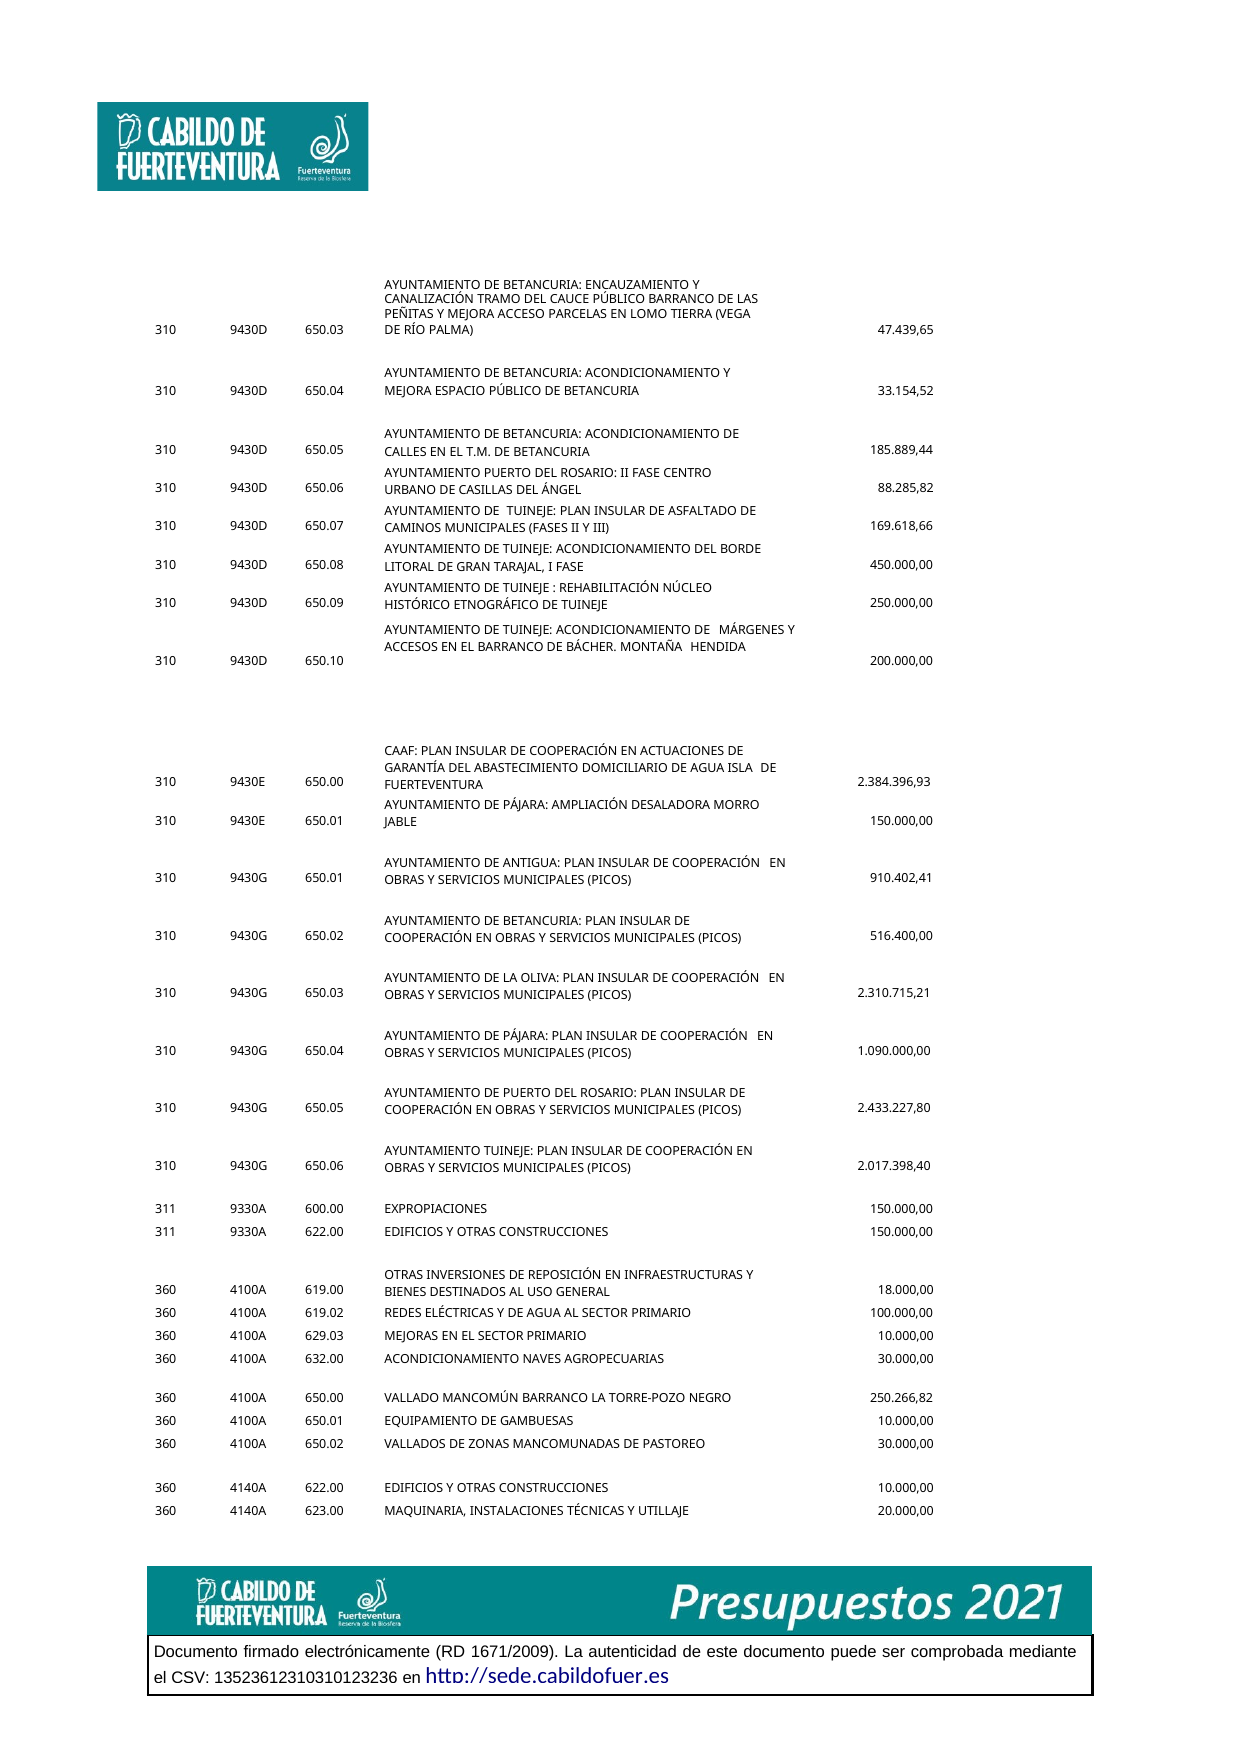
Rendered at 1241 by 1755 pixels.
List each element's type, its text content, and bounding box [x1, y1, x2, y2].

table_cell 9430D [204, 576, 288, 616]
table_cell 250.000,00 [835, 576, 948, 616]
table_cell EXPROPIACIONES [367, 1187, 828, 1221]
table_cell 360 [149, 1378, 204, 1409]
table_cell AYUNTAMIENTO DE BETANCURIA: PLAN INSULAR DE COOPERACIÓN EN OBRAS Y SERVICIOS MUNICIPALES (PICOS) [367, 899, 828, 956]
table_cell OTRAS INVERSIONES DE REPOSICIÓN EN INFRAESTRUCTURAS Y BIENES DESTINADOS AL USO GENERAL [367, 1253, 828, 1301]
table_cell AYUNTAMIENTO DE TUINEJE: ACONDICIONAMIENTO DEL BORDE LITORAL DE GRAN TARAJAL, I FASE [367, 538, 835, 576]
table_cell 623.00 [288, 1499, 367, 1522]
table_cell 650.10 [288, 616, 367, 677]
table_header 650.00 [288, 734, 367, 793]
table_cell 9430G [204, 841, 288, 899]
table_cell 629.03 [288, 1324, 367, 1347]
table_cell 650.04 [288, 384, 367, 408]
table_cell 2.310.715,21 [829, 956, 948, 1014]
table_header [819, 356, 948, 384]
table_cell 18.000,00 [829, 1253, 948, 1301]
table_cell 10.000,00 [829, 1324, 948, 1347]
table_cell 650.01 [288, 794, 367, 841]
table_cell 9430G [204, 899, 288, 956]
table_cell 10.000,00 [829, 1465, 948, 1499]
table_cell 360 [149, 1253, 204, 1301]
table_cell 360 [149, 1499, 204, 1522]
table_cell 4100A [204, 1378, 288, 1409]
table_cell 310 [149, 1014, 204, 1071]
table_cell 650.04 [288, 1014, 367, 1071]
table_cell 9430D [204, 499, 288, 538]
table_cell REDES ELÉCTRICAS Y DE AGUA AL SECTOR PRIMARIO [367, 1301, 828, 1324]
table_cell 169.618,66 [835, 499, 948, 538]
table_cell DE RÍO PALMA) [367, 323, 836, 347]
table_cell 619.02 [288, 1301, 367, 1324]
table_cell 4100A [204, 1432, 288, 1465]
table_cell AYUNTAMIENTO PUERTO DEL ROSARIO: II FASE CENTRO URBANO DE CASILLAS DEL ÁNGEL [367, 461, 835, 499]
table_cell 360 [149, 1432, 204, 1465]
table_cell [836, 293, 948, 308]
table_cell MAQUINARIA, INSTALACIONES TÉCNICAS Y UTILLAJE [367, 1499, 828, 1522]
table_cell 650.02 [288, 899, 367, 956]
table_cell 310 [149, 841, 204, 899]
table_cell PEÑITAS Y MEJORA ACCESO PARCELAS EN LOMO TIERRA (VEGA [367, 308, 836, 323]
table_cell 30.000,00 [829, 1348, 948, 1378]
table_header AYUNTAMIENTO DE BETANCURIA: ACONDICIONAMIENTO Y [367, 356, 819, 384]
table_cell 4100A [204, 1253, 288, 1301]
table_cell 4100A [204, 1348, 288, 1378]
table_header 310 [149, 734, 204, 793]
table_header 9430E [204, 734, 288, 793]
table_cell 650.01 [288, 841, 367, 899]
table_cell 9430G [204, 1129, 288, 1187]
table_cell 4100A [204, 1409, 288, 1432]
table_cell 310 [149, 1071, 204, 1129]
table_header AYUNTAMIENTO DE BETANCURIA: ENCAUZAMIENTO Y [367, 268, 836, 292]
table_cell 9430G [204, 956, 288, 1014]
table_cell 516.400,00 [829, 899, 948, 956]
table_cell 632.00 [288, 1348, 367, 1378]
table_header AYUNTAMIENTO DE BETANCURIA: ACONDICIONAMIENTO DE CALLES EN EL T.M. DE BETANCURIA [367, 418, 835, 461]
table_cell 650.06 [288, 461, 367, 499]
table_cell 650.00 [288, 1378, 367, 1409]
table_cell AYUNTAMIENTO DE PÁJARA: PLAN INSULAR DE COOPERACIÓN EN OBRAS Y SERVICIOS MUNICIPALES (PICOS) [367, 1014, 828, 1071]
table_cell EDIFICIOS Y OTRAS CONSTRUCCIONES [367, 1465, 828, 1499]
table_cell 310 [149, 956, 204, 1014]
table_cell AYUNTAMIENTO DE TUINEJE : REHABILITACIÓN NÚCLEO HISTÓRICO ETNOGRÁFICO DE TUINEJE [367, 576, 835, 616]
table_cell ACONDICIONAMIENTO NAVES AGROPECUARIAS [367, 1348, 828, 1378]
table_cell CANALIZACIÓN TRAMO DEL CAUCE PÚBLICO BARRANCO DE LAS [367, 293, 836, 308]
table_cell 310 [149, 1129, 204, 1187]
table_cell 10.000,00 [829, 1409, 948, 1432]
table_cell 650.03 [288, 956, 367, 1014]
table_cell 360 [149, 1409, 204, 1432]
table_header [149, 356, 367, 384]
table_cell EDIFICIOS Y OTRAS CONSTRUCCIONES [367, 1221, 828, 1253]
table_cell 9430D [204, 461, 288, 499]
table_cell AYUNTAMIENTO DE TUINEJE: PLAN INSULAR DE ASFALTADO DE CAMINOS MUNICIPALES (FASES II Y III) [367, 499, 835, 538]
table_cell 622.00 [288, 1465, 367, 1499]
table_cell AYUNTAMIENTO DE LA OLIVA: PLAN INSULAR DE COOPERACIÓN EN OBRAS Y SERVICIOS MUNICIPALES (PICOS) [367, 956, 828, 1014]
table_cell 360 [149, 1324, 204, 1347]
table_cell 88.285,82 [835, 461, 948, 499]
table_cell 650.06 [288, 1129, 367, 1187]
table_cell 150.000,00 [829, 1187, 948, 1221]
table_cell MEJORA ESPACIO PÚBLICO DE BETANCURIA [367, 384, 819, 408]
table_cell 600.00 [288, 1187, 367, 1221]
table_cell 4100A [204, 1324, 288, 1347]
table_cell 650.01 [288, 1409, 367, 1432]
table_cell 311 [149, 1221, 204, 1253]
table_cell 4140A [204, 1499, 288, 1522]
table_cell 9330A [204, 1221, 288, 1253]
table_cell 33.154,52 [819, 384, 948, 408]
table_header 310 [149, 418, 204, 461]
table_cell VALLADO MANCOMÚN BARRANCO LA TORRE-POZO NEGRO [367, 1378, 828, 1409]
table_cell AYUNTAMIENTO DE ANTIGUA: PLAN INSULAR DE COOPERACIÓN EN OBRAS Y SERVICIOS MUNICIPALES (PICOS) [367, 841, 828, 899]
table_cell 200.000,00 [835, 616, 948, 677]
table_cell 310 [149, 616, 204, 677]
table_cell AYUNTAMIENTO DE PÁJARA: AMPLIACIÓN DESALADORA MORRO JABLE [367, 794, 828, 841]
table_cell 250.266,82 [829, 1378, 948, 1409]
table_cell 4140A [204, 1465, 288, 1499]
table_cell 650.08 [288, 538, 367, 576]
table_cell 30.000,00 [829, 1432, 948, 1465]
table_cell 9430G [204, 1014, 288, 1071]
table_cell 360 [149, 1301, 204, 1324]
table_cell 310 [149, 538, 204, 576]
table_cell 9430D [204, 384, 288, 408]
table_cell 9430E [204, 794, 288, 841]
table_cell 9430D [204, 616, 288, 677]
table_cell 2.017.398,40 [829, 1129, 948, 1187]
table_cell 910.402,41 [829, 841, 948, 899]
table_cell 100.000,00 [829, 1301, 948, 1324]
table_cell 9430D [204, 538, 288, 576]
table_cell EQUIPAMIENTO DE GAMBUESAS [367, 1409, 828, 1432]
table_header CAAF: PLAN INSULAR DE COOPERACIÓN EN ACTUACIONES DE GARANTÍA DEL ABASTECIMIENTO DOMICILIARIO DE AGUA ISLA DE FUERTEVENTURA [367, 734, 828, 793]
table_cell 20.000,00 [829, 1499, 948, 1522]
table_cell 311 [149, 1187, 204, 1221]
table_cell 310 [149, 899, 204, 956]
table_cell 150.000,00 [829, 794, 948, 841]
table_cell 310 [149, 576, 204, 616]
table_cell 9430D [204, 323, 288, 347]
table_header 650.05 [288, 418, 367, 461]
table_cell 150.000,00 [829, 1221, 948, 1253]
table_cell [836, 308, 948, 323]
table_cell 450.000,00 [835, 538, 948, 576]
table_cell 650.03 [288, 323, 367, 347]
table_cell 619.00 [288, 1253, 367, 1301]
table_cell 2.433.227,80 [829, 1071, 948, 1129]
table_cell 650.09 [288, 576, 367, 616]
table_cell 310 [149, 794, 204, 841]
table_cell 1.090.000,00 [829, 1014, 948, 1071]
table_cell 9430G [204, 1071, 288, 1129]
table_cell MEJORAS EN EL SECTOR PRIMARIO [367, 1324, 828, 1347]
table_cell 360 [149, 1465, 204, 1499]
table_cell 310 [149, 323, 204, 347]
table_cell 310 [149, 499, 204, 538]
table_cell 650.05 [288, 1071, 367, 1129]
table_header [149, 268, 367, 323]
table_header [836, 268, 948, 292]
table_cell AYUNTAMIENTO DE PUERTO DEL ROSARIO: PLAN INSULAR DE COOPERACIÓN EN OBRAS Y SERVICIOS MUNICIPALES (PICOS) [367, 1071, 828, 1129]
table_header 9430D [204, 418, 288, 461]
table_header 185.889,44 [835, 418, 948, 461]
table_cell 650.02 [288, 1432, 367, 1465]
table_cell 650.07 [288, 499, 367, 538]
table_cell 47.439,65 [836, 323, 948, 347]
table_cell 360 [149, 1348, 204, 1378]
table_cell 4100A [204, 1301, 288, 1324]
table_cell 9330A [204, 1187, 288, 1221]
table_header 2.384.396,93 [829, 734, 948, 793]
table_cell 310 [149, 384, 204, 408]
table_cell VALLADOS DE ZONAS MANCOMUNADAS DE PASTOREO [367, 1432, 828, 1465]
table_cell 622.00 [288, 1221, 367, 1253]
table_cell AYUNTAMIENTO DE TUINEJE: ACONDICIONAMIENTO DE MÁRGENES Y ACCESOS EN EL BARRANCO DE BÁCHER. MONTAÑA HENDIDA [367, 616, 835, 677]
table_cell AYUNTAMIENTO TUINEJE: PLAN INSULAR DE COOPERACIÓN EN OBRAS Y SERVICIOS MUNICIPALES (PICOS) [367, 1129, 828, 1187]
table_cell 310 [149, 461, 204, 499]
